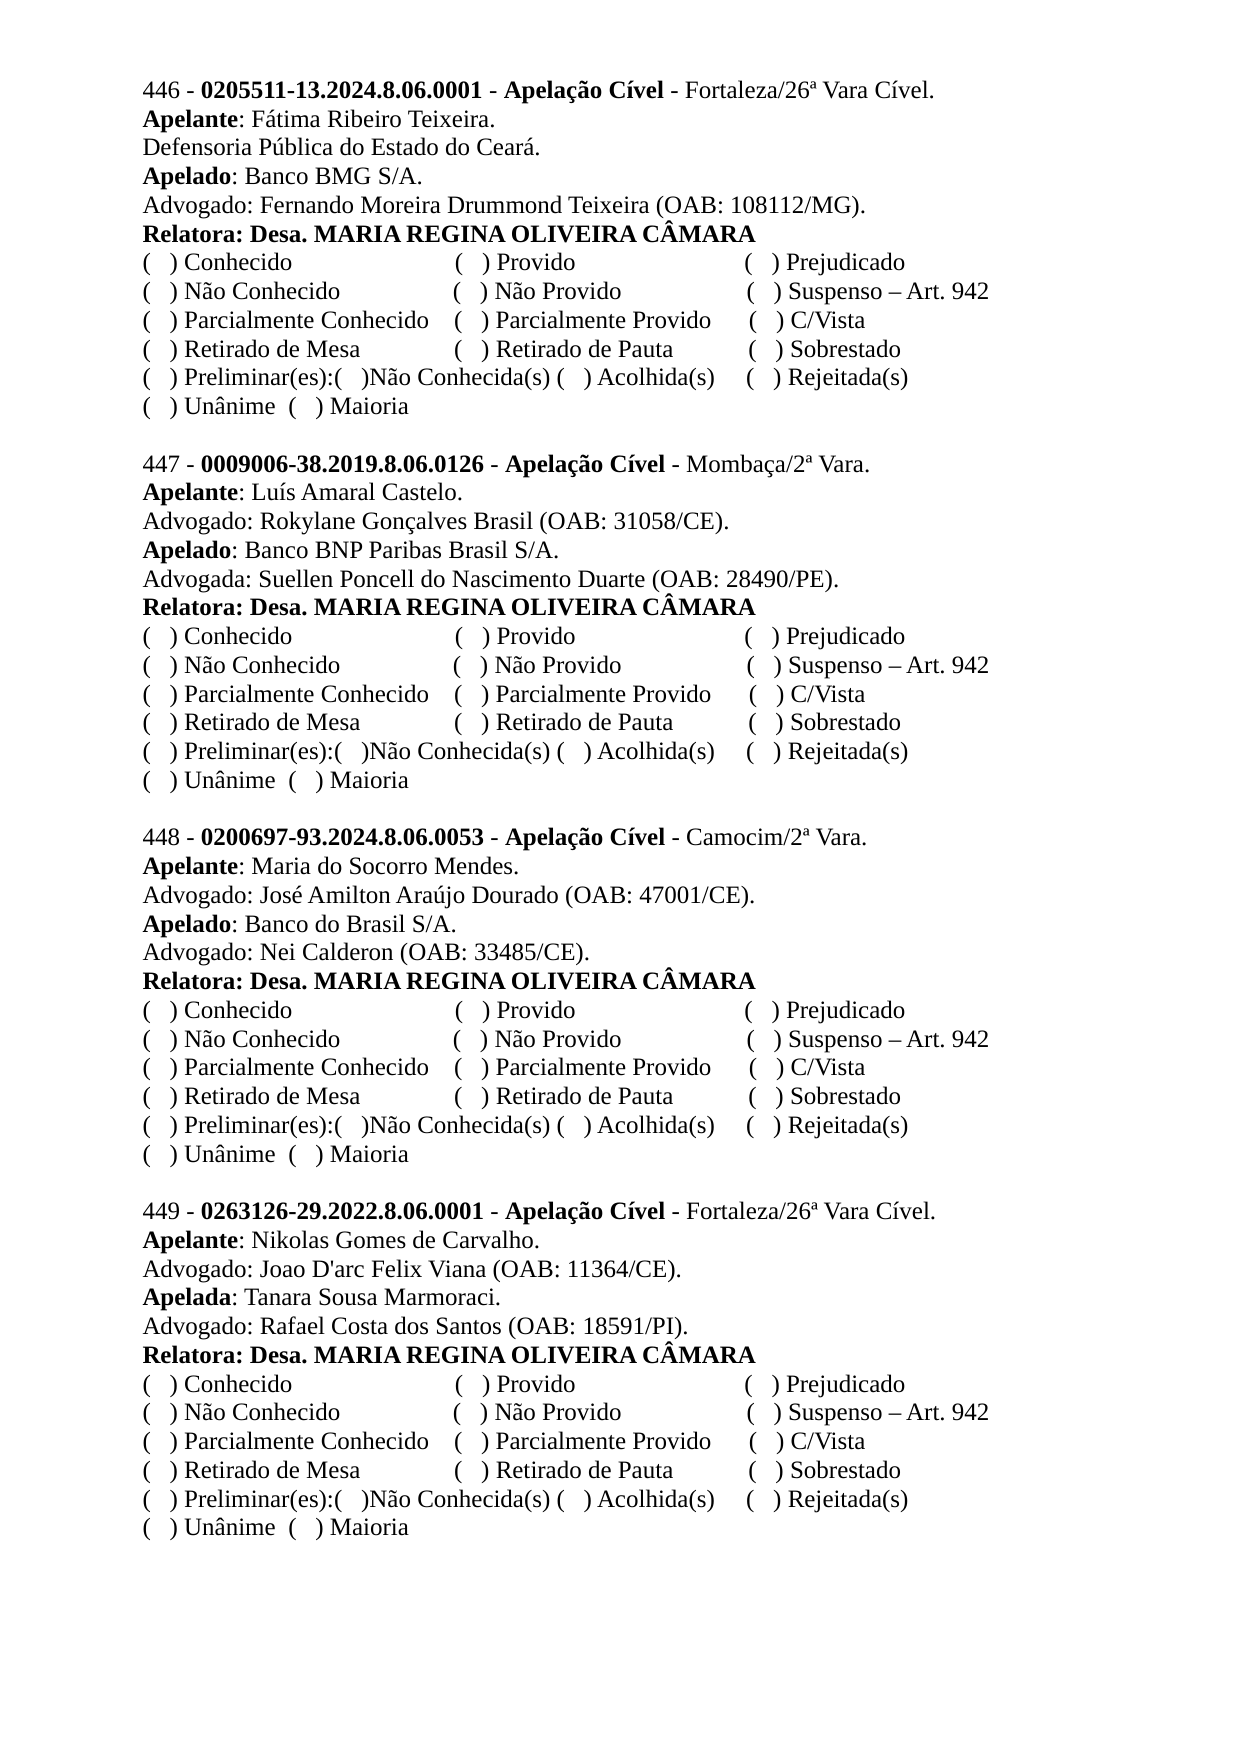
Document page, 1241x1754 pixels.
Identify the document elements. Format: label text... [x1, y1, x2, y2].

text ( ) Não Conhecido ( ) Não Provido ( ) Suspenso – Art. 942 [142, 276, 1158, 305]
text ( ) Conhecido ( ) Provido ( ) Prejudicado [142, 995, 1141, 1024]
text ( ) Preliminar(es):( )Não Conhecida(s) ( ) Acolhida(s) ( ) Rejeitada(s) [142, 362, 1158, 391]
text ( ) Preliminar(es):( )Não Conhecida(s) ( ) Acolhida(s) ( ) Rejeitada(s) [142, 1110, 1158, 1139]
text Advogado: José Amilton Araújo Dourado (OAB: 47001/CE). [142, 880, 1141, 909]
text Apelado: Banco BMG S/A. [142, 161, 1141, 190]
text Relatora: Desa. MARIA REGINA OLIVEIRA CÂMARA [142, 966, 1141, 995]
text Apelante: Fátima Ribeiro Teixeira. [142, 104, 1141, 132]
text Relatora: Desa. MARIA REGINA OLIVEIRA CÂMARA [142, 219, 1141, 247]
text 447 - 0009006-38.2019.8.06.0126 - Apelação Cível - Mombaça/2ª Vara. [142, 449, 1141, 477]
text ( ) Conhecido ( ) Provido ( ) Prejudicado [142, 247, 1141, 276]
text Defensoria Pública do Estado do Ceará. [142, 132, 1141, 161]
text 449 - 0263126-29.2022.8.06.0001 - Apelação Cível - Fortaleza/26ª Vara Cível. [142, 1196, 1141, 1225]
text Apelado: Banco BNP Paribas Brasil S/A. [142, 535, 1141, 564]
text Advogado: Rafael Costa dos Santos (OAB: 18591/PI). [142, 1311, 1141, 1340]
text Apelante: Luís Amaral Castelo. [142, 477, 1141, 506]
text ( ) Parcialmente Conhecido ( ) Parcialmente Provido ( ) C/Vista [142, 679, 1158, 707]
text ( ) Não Conhecido ( ) Não Provido ( ) Suspenso – Art. 942 [142, 650, 1158, 679]
text Apelante: Nikolas Gomes de Carvalho. [142, 1225, 1141, 1254]
text ( ) Unânime ( ) Maioria [142, 1512, 1158, 1541]
text ( ) Parcialmente Conhecido ( ) Parcialmente Provido ( ) C/Vista [142, 1426, 1158, 1455]
text ( ) Não Conhecido ( ) Não Provido ( ) Suspenso – Art. 942 [142, 1024, 1158, 1052]
text ( ) Conhecido ( ) Provido ( ) Prejudicado [142, 1369, 1141, 1397]
text Advogado: Joao D'arc Felix Viana (OAB: 11364/CE). [142, 1254, 1141, 1282]
text ( ) Preliminar(es):( )Não Conhecida(s) ( ) Acolhida(s) ( ) Rejeitada(s) [142, 736, 1158, 765]
text ( ) Unânime ( ) Maioria [142, 1139, 1158, 1167]
text Advogada: Suellen Poncell do Nascimento Duarte (OAB: 28490/PE). [142, 564, 1141, 592]
text Apelado: Banco do Brasil S/A. [142, 909, 1141, 937]
text ( ) Preliminar(es):( )Não Conhecida(s) ( ) Acolhida(s) ( ) Rejeitada(s) [142, 1484, 1158, 1512]
text Apelante: Maria do Socorro Mendes. [142, 851, 1141, 880]
text ( ) Conhecido ( ) Provido ( ) Prejudicado [142, 621, 1141, 650]
text ( ) Retirado de Mesa ( ) Retirado de Pauta ( ) Sobrestado [142, 1081, 1158, 1110]
text Advogado: Nei Calderon (OAB: 33485/CE). [142, 937, 1141, 966]
text ( ) Retirado de Mesa ( ) Retirado de Pauta ( ) Sobrestado [142, 1455, 1158, 1484]
text Relatora: Desa. MARIA REGINA OLIVEIRA CÂMARA [142, 1340, 1141, 1369]
text ( ) Unânime ( ) Maioria [142, 391, 1158, 420]
text 448 - 0200697-93.2024.8.06.0053 - Apelação Cível - Camocim/2ª Vara. [142, 822, 1141, 851]
text ( ) Unânime ( ) Maioria [142, 765, 1158, 794]
text ( ) Retirado de Mesa ( ) Retirado de Pauta ( ) Sobrestado [142, 334, 1158, 362]
text 446 - 0205511-13.2024.8.06.0001 - Apelação Cível - Fortaleza/26ª Vara Cível. [142, 75, 1141, 104]
text Advogado: Fernando Moreira Drummond Teixeira (OAB: 108112/MG). [142, 190, 1141, 219]
text Advogado: Rokylane Gonçalves Brasil (OAB: 31058/CE). [142, 506, 1141, 535]
text Apelada: Tanara Sousa Marmoraci. [142, 1282, 1141, 1311]
text ( ) Não Conhecido ( ) Não Provido ( ) Suspenso – Art. 942 [142, 1397, 1158, 1426]
text ( ) Parcialmente Conhecido ( ) Parcialmente Provido ( ) C/Vista [142, 305, 1158, 334]
text ( ) Parcialmente Conhecido ( ) Parcialmente Provido ( ) C/Vista [142, 1052, 1158, 1081]
text ( ) Retirado de Mesa ( ) Retirado de Pauta ( ) Sobrestado [142, 707, 1158, 736]
text Relatora: Desa. MARIA REGINA OLIVEIRA CÂMARA [142, 592, 1141, 621]
